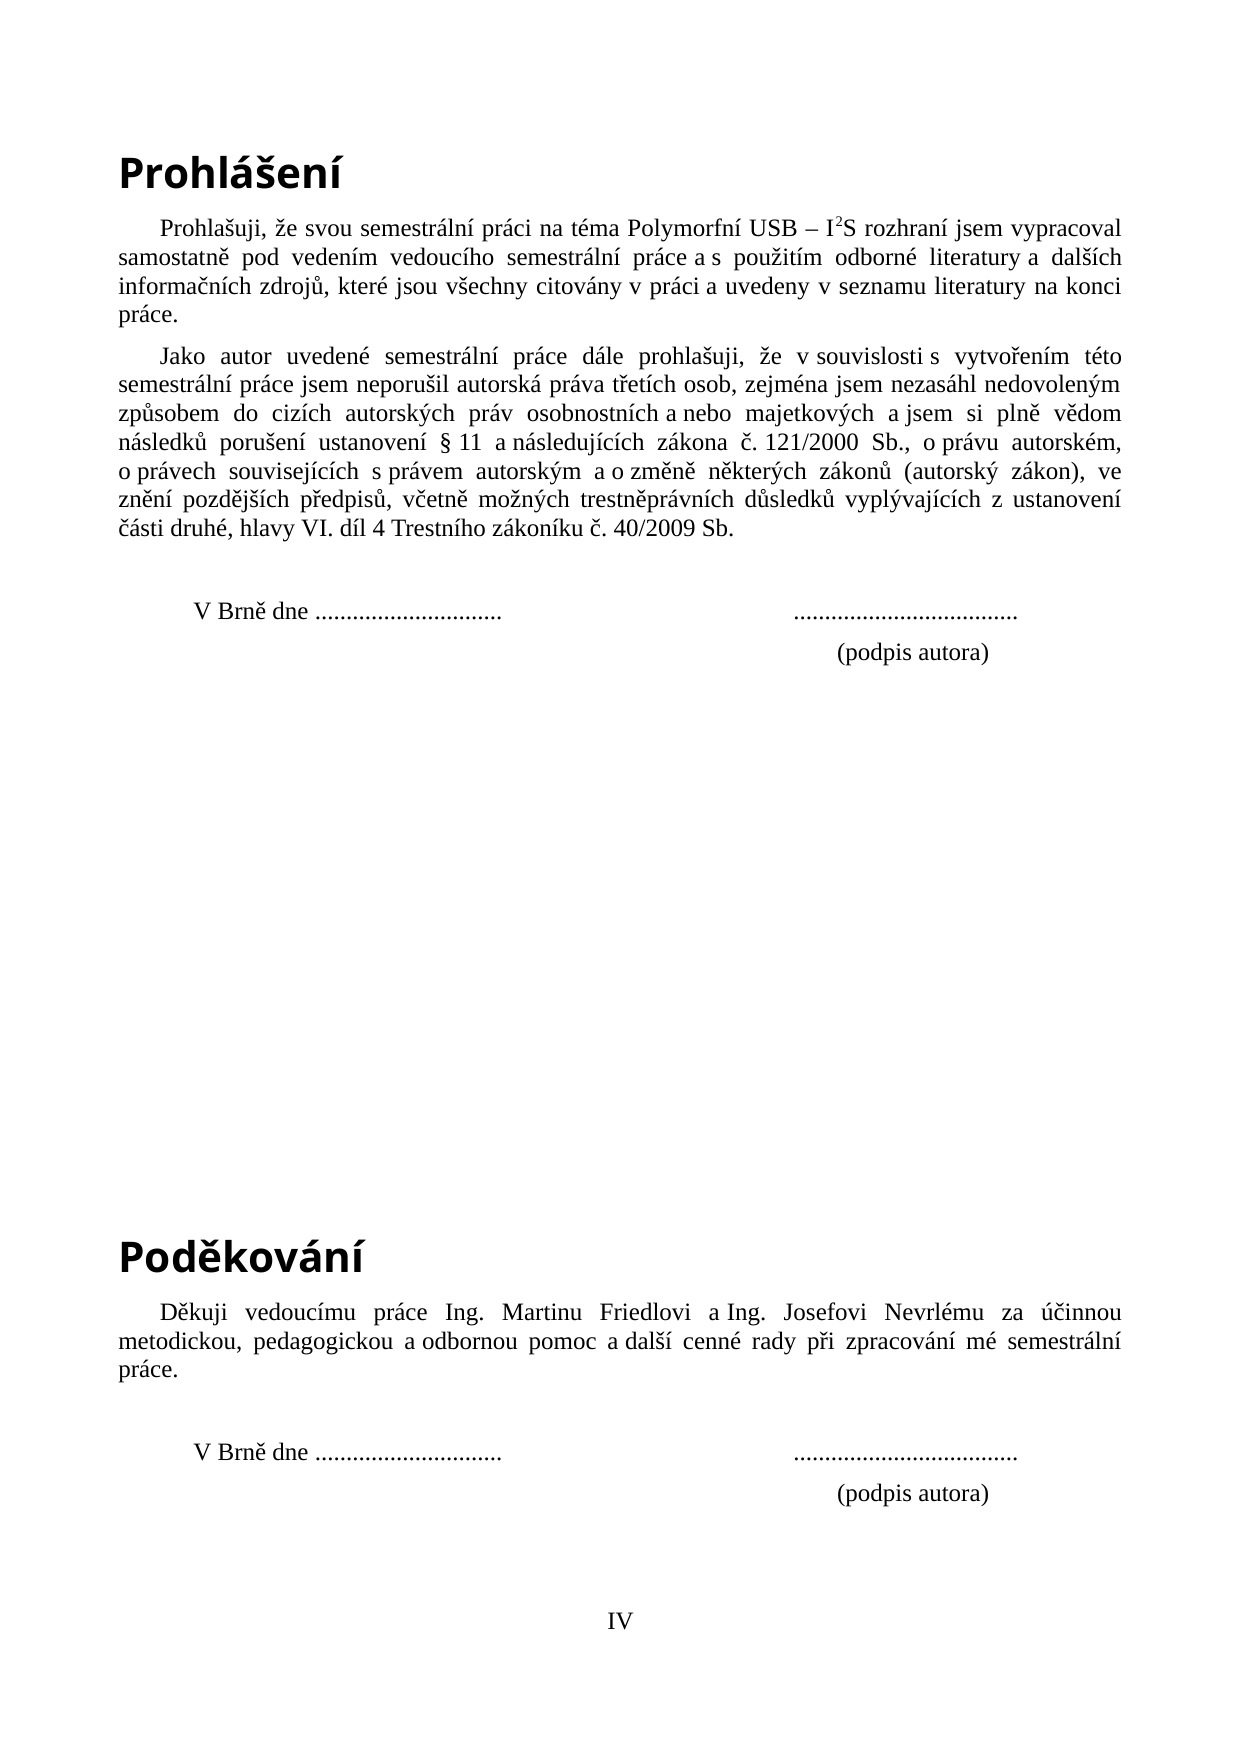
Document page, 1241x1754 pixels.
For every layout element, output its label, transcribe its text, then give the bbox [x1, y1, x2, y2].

text V Brně dne .............................. .................................... [118, 596, 1122, 624]
text V Brně dne .............................. .................................... [118, 1437, 1122, 1466]
text Děkuji vedoucímu práce Ing. Martinu Friedlovi a Ing. Josefovi Nevrlému za účinnou metodickou, pedagogickou a odbornou pomoc a další cenné rady při zpracování mé semestrální práce. [118, 1297, 1122, 1383]
text Jako autor uvedené semestrální práce dále prohlašuji, že v souvislosti s vytvořením této semestrální práce jsem neporušil autorská práva třetích osob, zejména jsem nezasáhl nedovoleným způsobem do cizích autorských práv osobnostních a nebo majetkových a jsem si plně vědom následků porušení ustanovení § 11 a následujících zákona č. 121/2000 Sb., o právu autorském, o právech souvisejících s právem autorským a o změně některých zákonů (autorský zákon), ve znění pozdějších předpisů, včetně možných trestněprávních důsledků vyplývajících z ustanovení části druhé, hlavy VI. díl 4 Trestního zákoníku č. 40/2009 Sb. [118, 341, 1122, 542]
text Prohlášení [118, 143, 1122, 201]
text (podpis autora) [118, 1478, 1122, 1507]
text (podpis autora) [118, 637, 1122, 666]
text Prohlašuji, že svou semestrální práci na téma Polymorfní USB – I2S rozhraní jsem vypracoval samostatně pod vedením vedoucího semestrální práce a s použitím odborné literatury a dalších informačních zdrojů, které jsou všechny citovány v práci a uvedeny v seznamu literatury na konci práce. [118, 213, 1122, 328]
text Poděkování [118, 1227, 1122, 1284]
